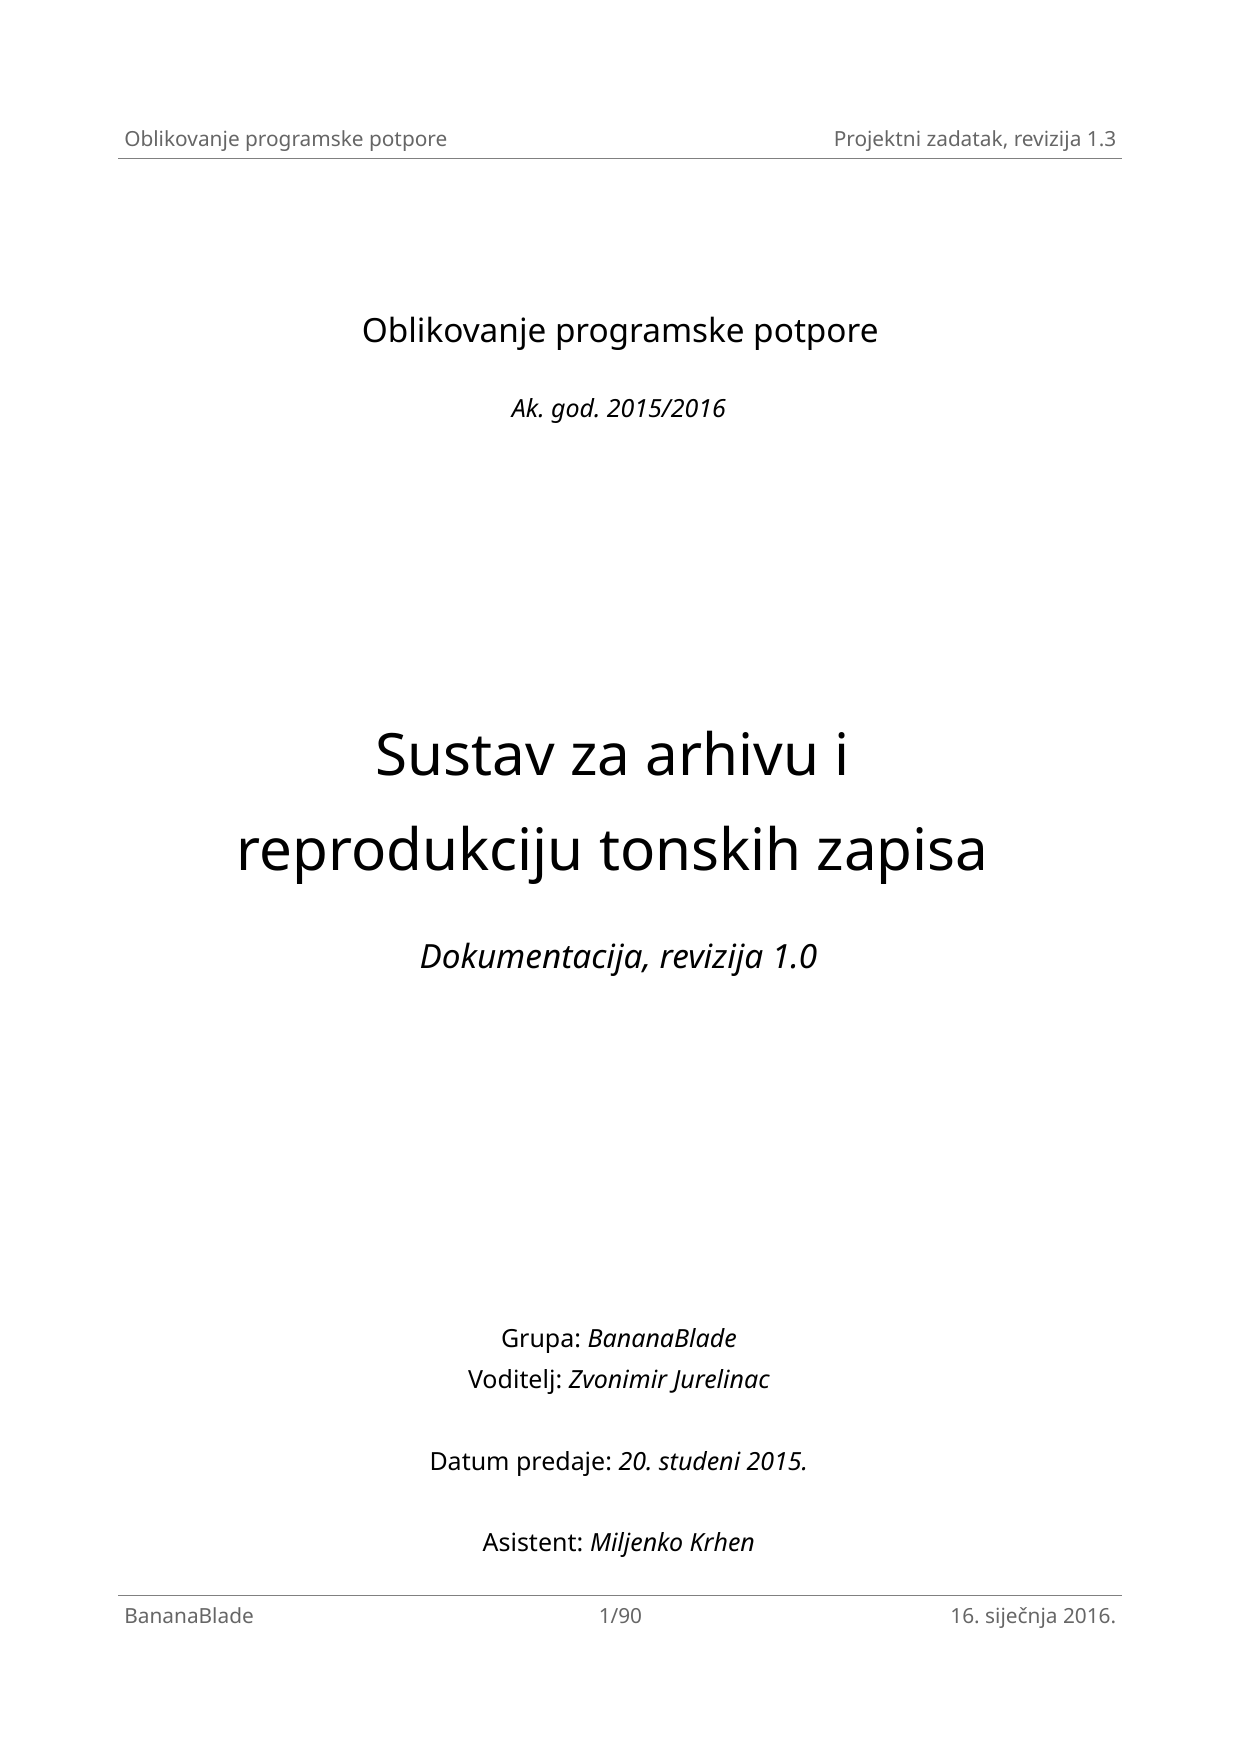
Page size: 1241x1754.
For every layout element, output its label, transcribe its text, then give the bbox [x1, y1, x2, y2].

text Oblikovanje programske potpore [118, 307, 1122, 352]
text Ak. god. 2015/2016 [118, 391, 1122, 425]
text Sustav za arhivu i reprodukciju tonskih zapisa [118, 713, 1122, 888]
text Dokumentacija, revizija 1.0 [118, 933, 1122, 978]
text Grupa: BananaBlade Voditelj: Zvonimir Jurelinac Datum predaje: 20. studeni 2015. Asistent: Miljenko Krhen [118, 1198, 1122, 1559]
